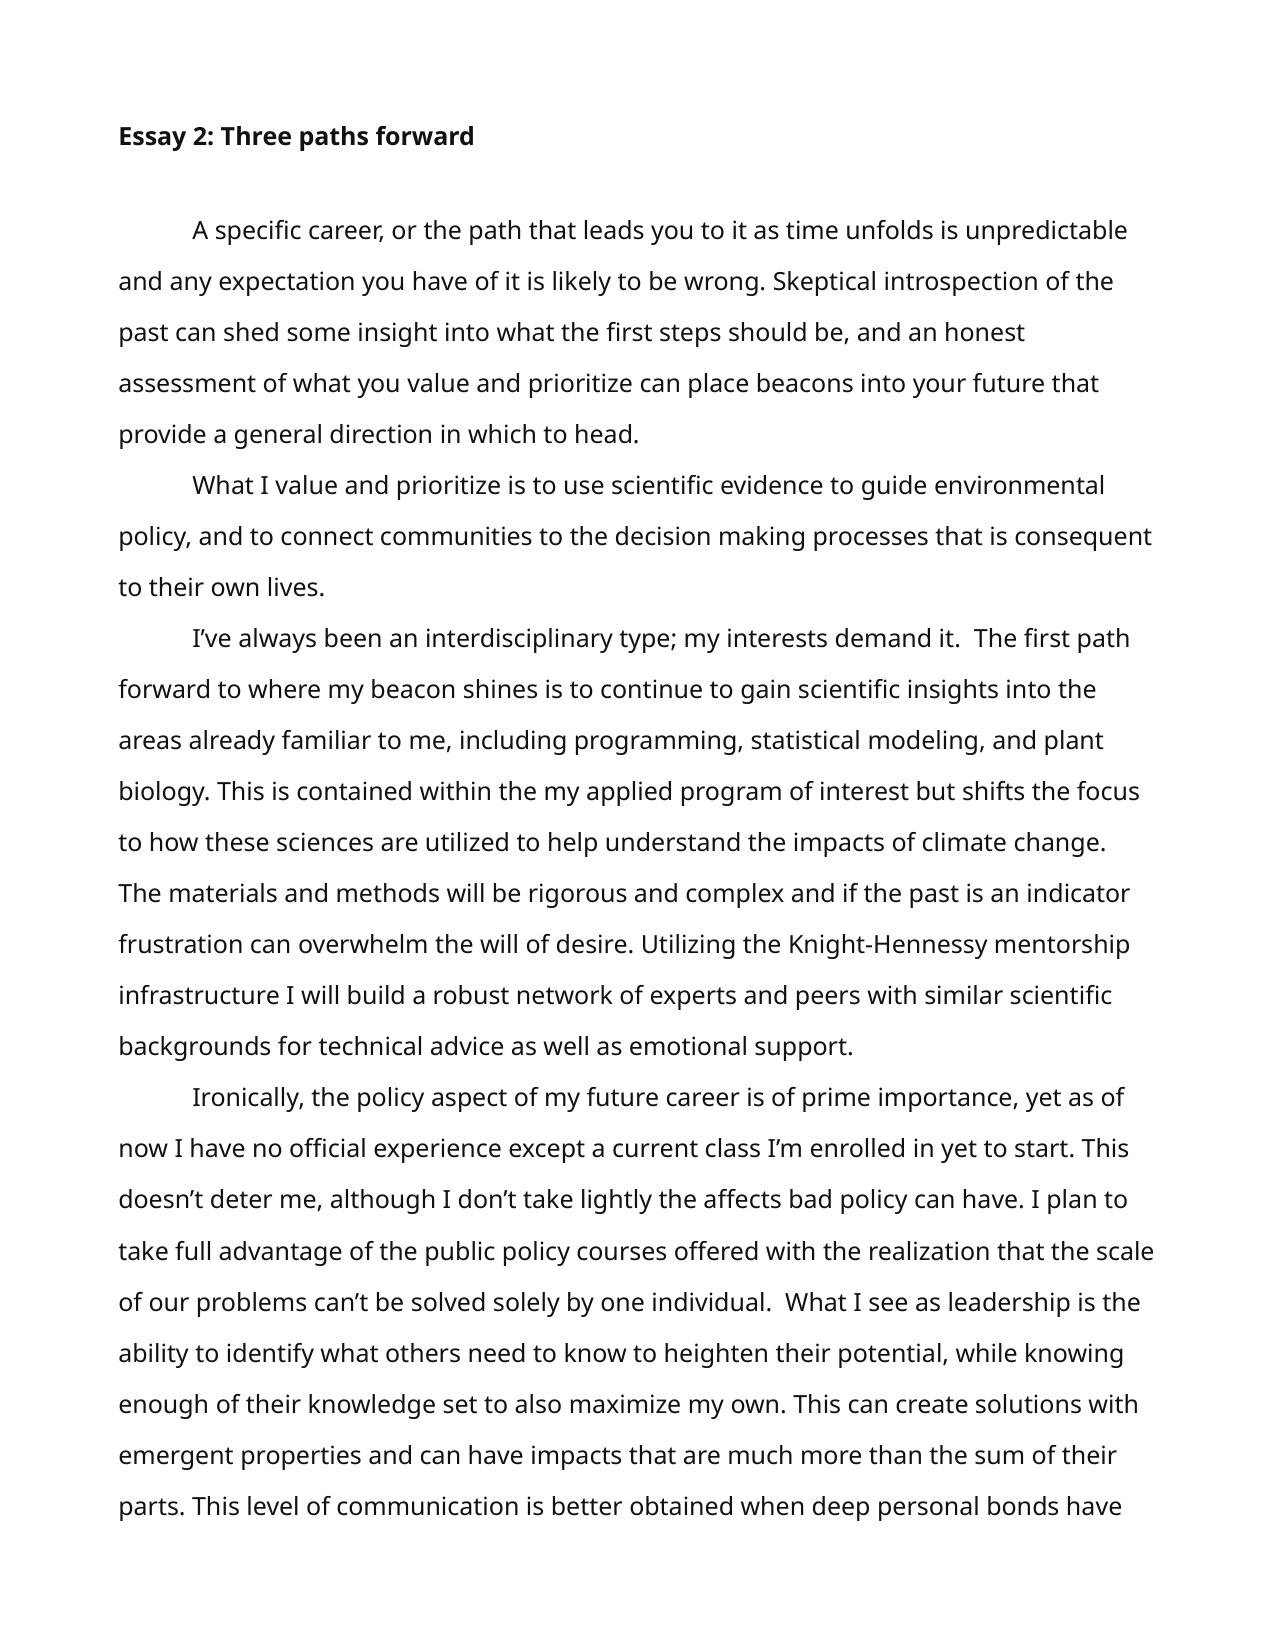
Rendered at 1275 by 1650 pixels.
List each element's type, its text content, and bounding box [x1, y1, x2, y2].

text Ironically, the policy aspect of my future career is of prime importance, yet as of now I have no official experience except a current class I’m enrolled in yet to start. This doesn’t deter me, although I don’t take lightly the affects bad policy can have. I plan to take full advantage of the public policy courses offered with the realization that the scale of our problems can’t be solved solely by one individual. What I see as leadership is the ability to identify what others need to know to heighten their potential, while knowing enough of their knowledge set to also maximize my own. This can create solutions with emergent properties and can have impacts that are much more than the sum of their parts. This level of communication is better obtained when deep personal bonds have [118, 1080, 1157, 1522]
text A specific career, or the path that leads you to it as time unfolds is unpredictable and any expectation you have of it is likely to be wrong. Skeptical introspection of the past can shed some insight into what the first steps should be, and an honest assessment of what you value and prioritize can place beacons into your future that provide a general direction in which to head. [118, 212, 1157, 451]
text Essay 2: Three paths forward [118, 118, 1157, 152]
text What I value and prioritize is to use scientific evidence to guide environmental policy, and to connect communities to the decision making processes that is consequent to their own lives. [118, 467, 1157, 604]
text I’ve always been an interdisciplinary type; my interests demand it. The first path forward to where my beacon shines is to continue to gain scientific insights into the areas already familiar to me, including programming, statistical modeling, and plant biology. This is contained within the my applied program of interest but shifts the focus to how these sciences are utilized to help understand the impacts of climate change. The materials and methods will be rigorous and complex and if the past is an indicator frustration can overwhelm the will of desire. Utilizing the Knight-Hennessy mentorship infrastructure I will build a robust network of experts and peers with similar scientific backgrounds for technical advice as well as emotional support. [118, 621, 1157, 1063]
